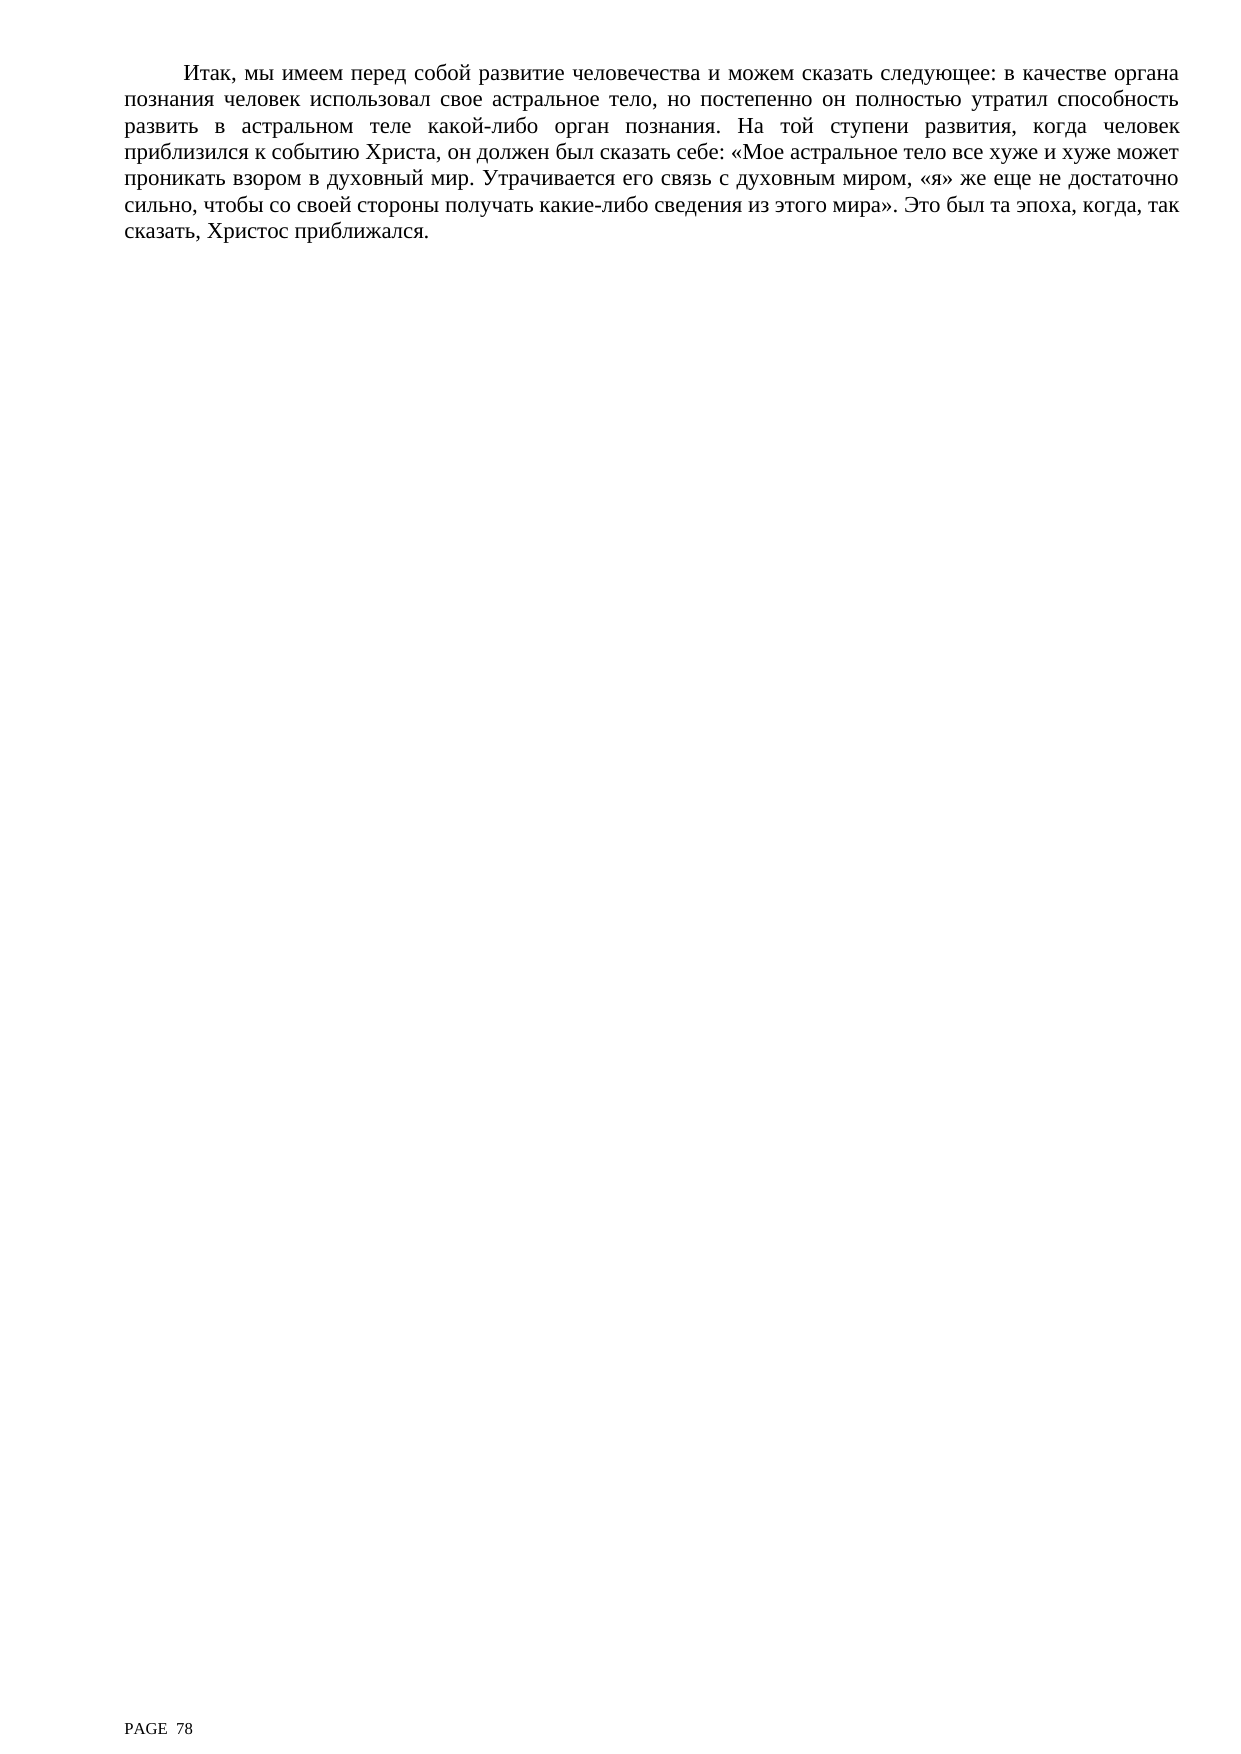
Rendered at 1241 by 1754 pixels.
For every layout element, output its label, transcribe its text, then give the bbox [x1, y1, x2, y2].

text Итак, мы имеем перед собой развитие человечества и можем сказать следующее: в качестве органа познания человек использовал свое астральное тело, но постепенно он полностью утратил способность развить в астральном теле какой-либо орган познания. На той ступени развития, когда человек приблизился к событию Христа, он должен был сказать себе: «Мое астральное тело все хуже и хуже может проникать взором в духовный мир. Утрачивается его связь с духовным миром, «я» же еще не достаточно сильно, чтобы со своей стороны получать какие-либо сведения из этого мира». Это был та эпоха, когда, так сказать, Христос приближался. [124, 59, 1181, 243]
